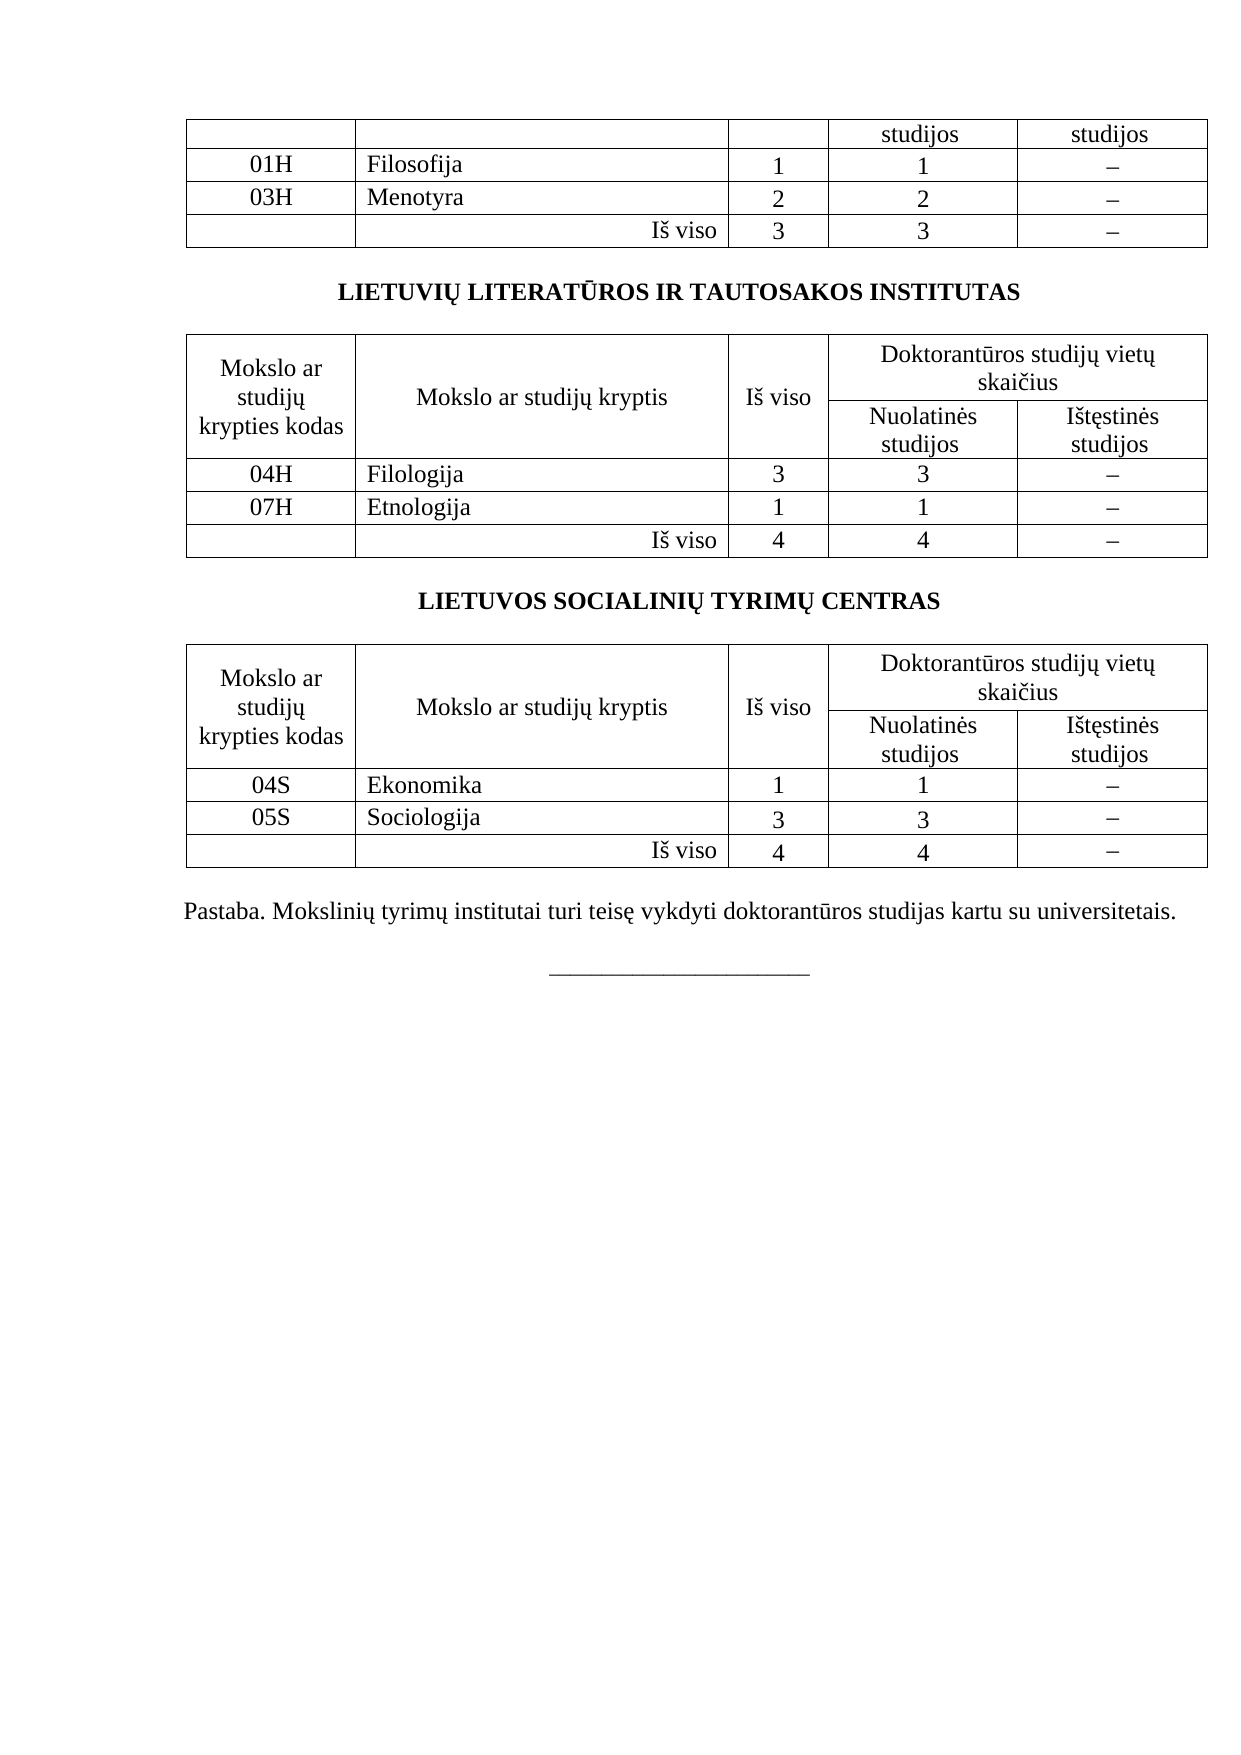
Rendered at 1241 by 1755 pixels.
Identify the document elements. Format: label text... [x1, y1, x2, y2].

table_cell 4 [729, 525, 828, 557]
table_cell 04H [187, 459, 355, 491]
text Pastaba. Mokslinių tyrimų institutai turi teisę vykdyti doktorantūros studijas kartu su universitetais. [177, 896, 1182, 925]
text LIETUVIŲ LITERATŪROS IR TAUTOSAKOS INSTITUTAS [177, 277, 1182, 305]
table_cell studijos [1018, 120, 1207, 148]
text _________________________ [177, 954, 1182, 978]
table_header [356, 120, 728, 148]
table_cell 3 [829, 459, 1017, 491]
table_header Iš viso [729, 335, 828, 458]
table_cell Filosofija [356, 149, 728, 181]
table_cell 3 [729, 215, 828, 247]
table_cell [187, 835, 355, 867]
table_cell 3 [829, 215, 1017, 247]
table_cell – [1018, 769, 1207, 801]
table_cell – [1018, 149, 1207, 181]
table_cell 2 [729, 182, 828, 214]
table_header Iš viso [729, 645, 828, 768]
table_header [729, 120, 828, 148]
table_cell 4 [729, 835, 828, 867]
table_cell 07H [187, 492, 355, 524]
table_cell 3 [829, 802, 1017, 834]
table_cell 01H [187, 149, 355, 181]
table_cell 3 [729, 802, 828, 834]
table_header Doktorantūros studijų vietų skaičius [829, 335, 1207, 400]
table_cell 1 [829, 769, 1017, 801]
table_header Mokslo ar studijų kryptis [356, 335, 728, 458]
table_cell – [1018, 525, 1207, 557]
table_cell 1 [729, 149, 828, 181]
table_cell Ištęstinės studijos [1018, 711, 1207, 768]
table_cell Etnologija [356, 492, 728, 524]
table_cell Nuolatinės studijos [829, 401, 1017, 458]
table_header Mokslo ar studijų krypties kodas [187, 335, 355, 458]
table_cell 4 [829, 835, 1017, 867]
table_cell 04S [187, 769, 355, 801]
table_cell Filologija [356, 459, 728, 491]
table_cell – [1018, 459, 1207, 491]
table_cell Iš viso [356, 525, 728, 557]
table_cell Sociologija [356, 802, 728, 834]
table_cell Ekonomika [356, 769, 728, 801]
table_cell 05S [187, 802, 355, 834]
text LIETUVOS SOCIALINIŲ TYRIMŲ CENTRAS [177, 586, 1182, 615]
table_header Mokslo ar studijų kryptis [356, 645, 728, 768]
table_cell 1 [829, 149, 1017, 181]
table_cell Ištęstinės studijos [1018, 401, 1207, 458]
table_cell 03H [187, 182, 355, 214]
table_cell [187, 525, 355, 557]
table_cell Nuolatinės studijos [829, 711, 1017, 768]
table_header Doktorantūros studijų vietų skaičius [829, 645, 1207, 709]
table_cell – [1018, 182, 1207, 214]
table_cell 3 [729, 459, 828, 491]
table_header [187, 120, 355, 148]
table_cell 1 [729, 769, 828, 801]
table_cell studijos [829, 120, 1017, 148]
table_header Mokslo ar studijų krypties kodas [187, 645, 355, 768]
table_cell Menotyra [356, 182, 728, 214]
table_cell – [1018, 215, 1207, 247]
table_cell Iš viso [356, 215, 728, 247]
table_cell – [1018, 492, 1207, 524]
table_cell 1 [829, 492, 1017, 524]
table_cell – [1018, 835, 1207, 867]
table_cell – [1018, 802, 1207, 834]
table_cell 4 [829, 525, 1017, 557]
table_cell 2 [829, 182, 1017, 214]
table_cell Iš viso [356, 835, 728, 867]
table_cell [187, 215, 355, 247]
table_cell 1 [729, 492, 828, 524]
